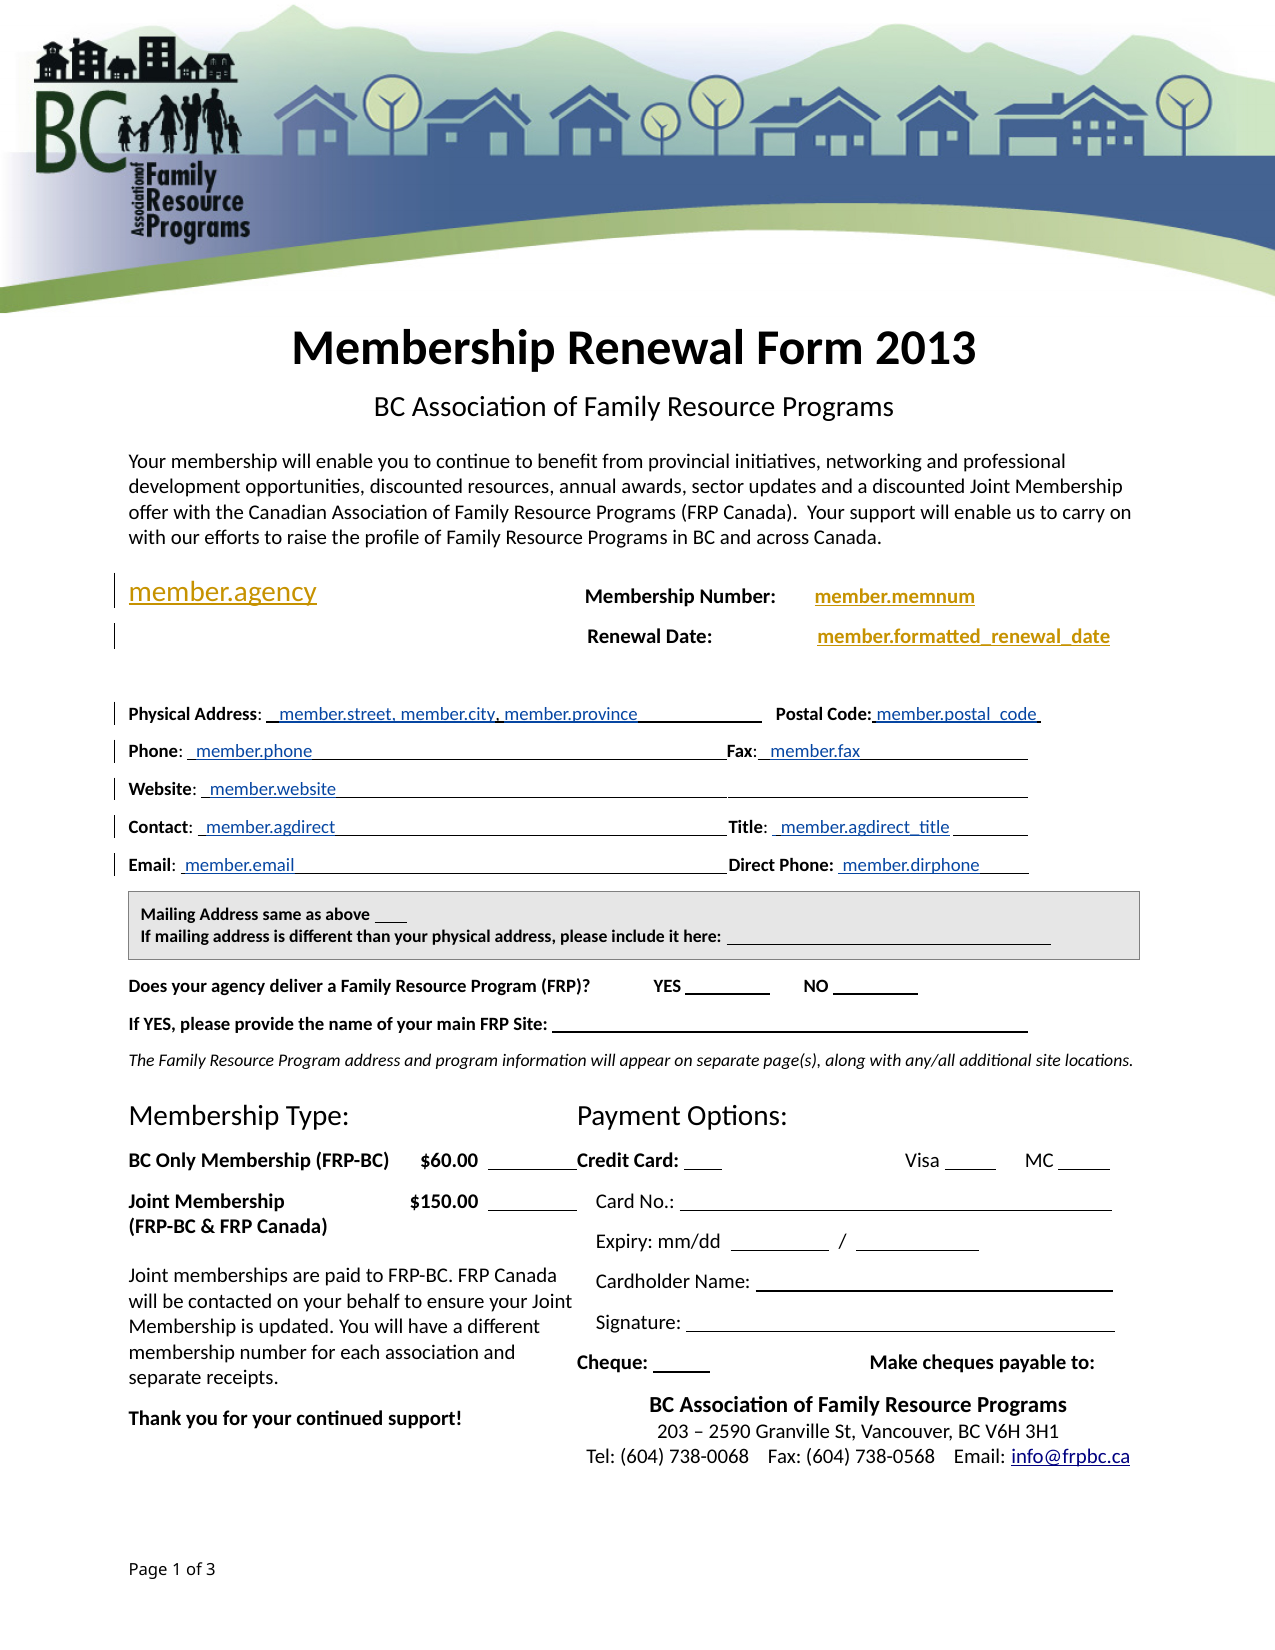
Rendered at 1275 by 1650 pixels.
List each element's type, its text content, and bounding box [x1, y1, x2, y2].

table_header member.agency [128, 562, 572, 623]
table_cell member.formatted_renewal_date [803, 623, 1139, 664]
text Website: member.website [128, 777, 1139, 800]
table_header Membership Type: [128, 1086, 393, 1147]
table_cell $150.00 [393, 1188, 577, 1239]
subtitle Your membership will enable you to continue to benefit from provincial initiatives, networking and professional development opportunities, discounted resources, annual awards, sector updates and a discounted Joint Membership offer with the Canadian Association of Family Resource Programs (FRP Canada). Your support will enable us to carry on with our efforts to raise the profile of Family Resource Programs in BC and across Canada. [128, 448, 1139, 550]
text The Family Resource Program address and program information will appear on separate page(s), along with any/all additional site locations. [128, 1049, 1139, 1071]
subtitle BC Association of Family Resource Programs [128, 388, 1139, 423]
table_header Payment Options: [577, 1086, 1139, 1147]
table_cell Joint memberships are paid to FRP-BC. FRP Canada will be contacted on your behalf to ensure your Joint Membership is updated. You will have a different membership number for each association and separate receipts. Thank you for your continued support! [128, 1239, 577, 1484]
table_header member.memnum [803, 562, 1139, 623]
table_cell Renewal Date: [573, 623, 802, 664]
text If YES, please provide the name of your main FRP Site: [128, 1012, 1139, 1034]
text Contact: member.agdirect Title: member.agdirect_title [128, 815, 1139, 838]
table_cell BC Only Membership (FRP-BC) [128, 1148, 393, 1188]
text Email: member.email Direct Phone: member.dirphone [128, 853, 1139, 876]
table_header [393, 1086, 577, 1147]
table_cell Credit Card: Visa MC Card No.: Expiry: mm/dd / Cardholder Name: Signature: Cheque: Make cheques payable to: BC Association of Family Resource Programs 203 – 2590 Granville St, Vancouver, BC V6H 3H1 Tel: (604) 738-0068 Fax: (604) 738-0568 Email: info@frpbc.ca [577, 1148, 1139, 1484]
table_header Membership Number: [573, 562, 802, 623]
subtitle Membership Renewal Form 2013 [128, 317, 1139, 377]
picture [0, 0, 1275, 317]
table_cell [128, 623, 572, 664]
table_cell $60.00 [393, 1148, 577, 1188]
text Physical Address: member.street, member.city, member.province Postal Code: member.postal_code [128, 702, 1139, 724]
text Mailing Address same as above If mailing address is different than your physical address, please include it here: [129, 892, 1139, 959]
table_cell Joint Membership (FRP-BC & FRP Canada) [128, 1188, 393, 1239]
text Does your agency deliver a Family Resource Program (FRP)? YES NO [128, 974, 1139, 997]
text Phone: member.phone Fax: member.fax [128, 739, 1139, 762]
